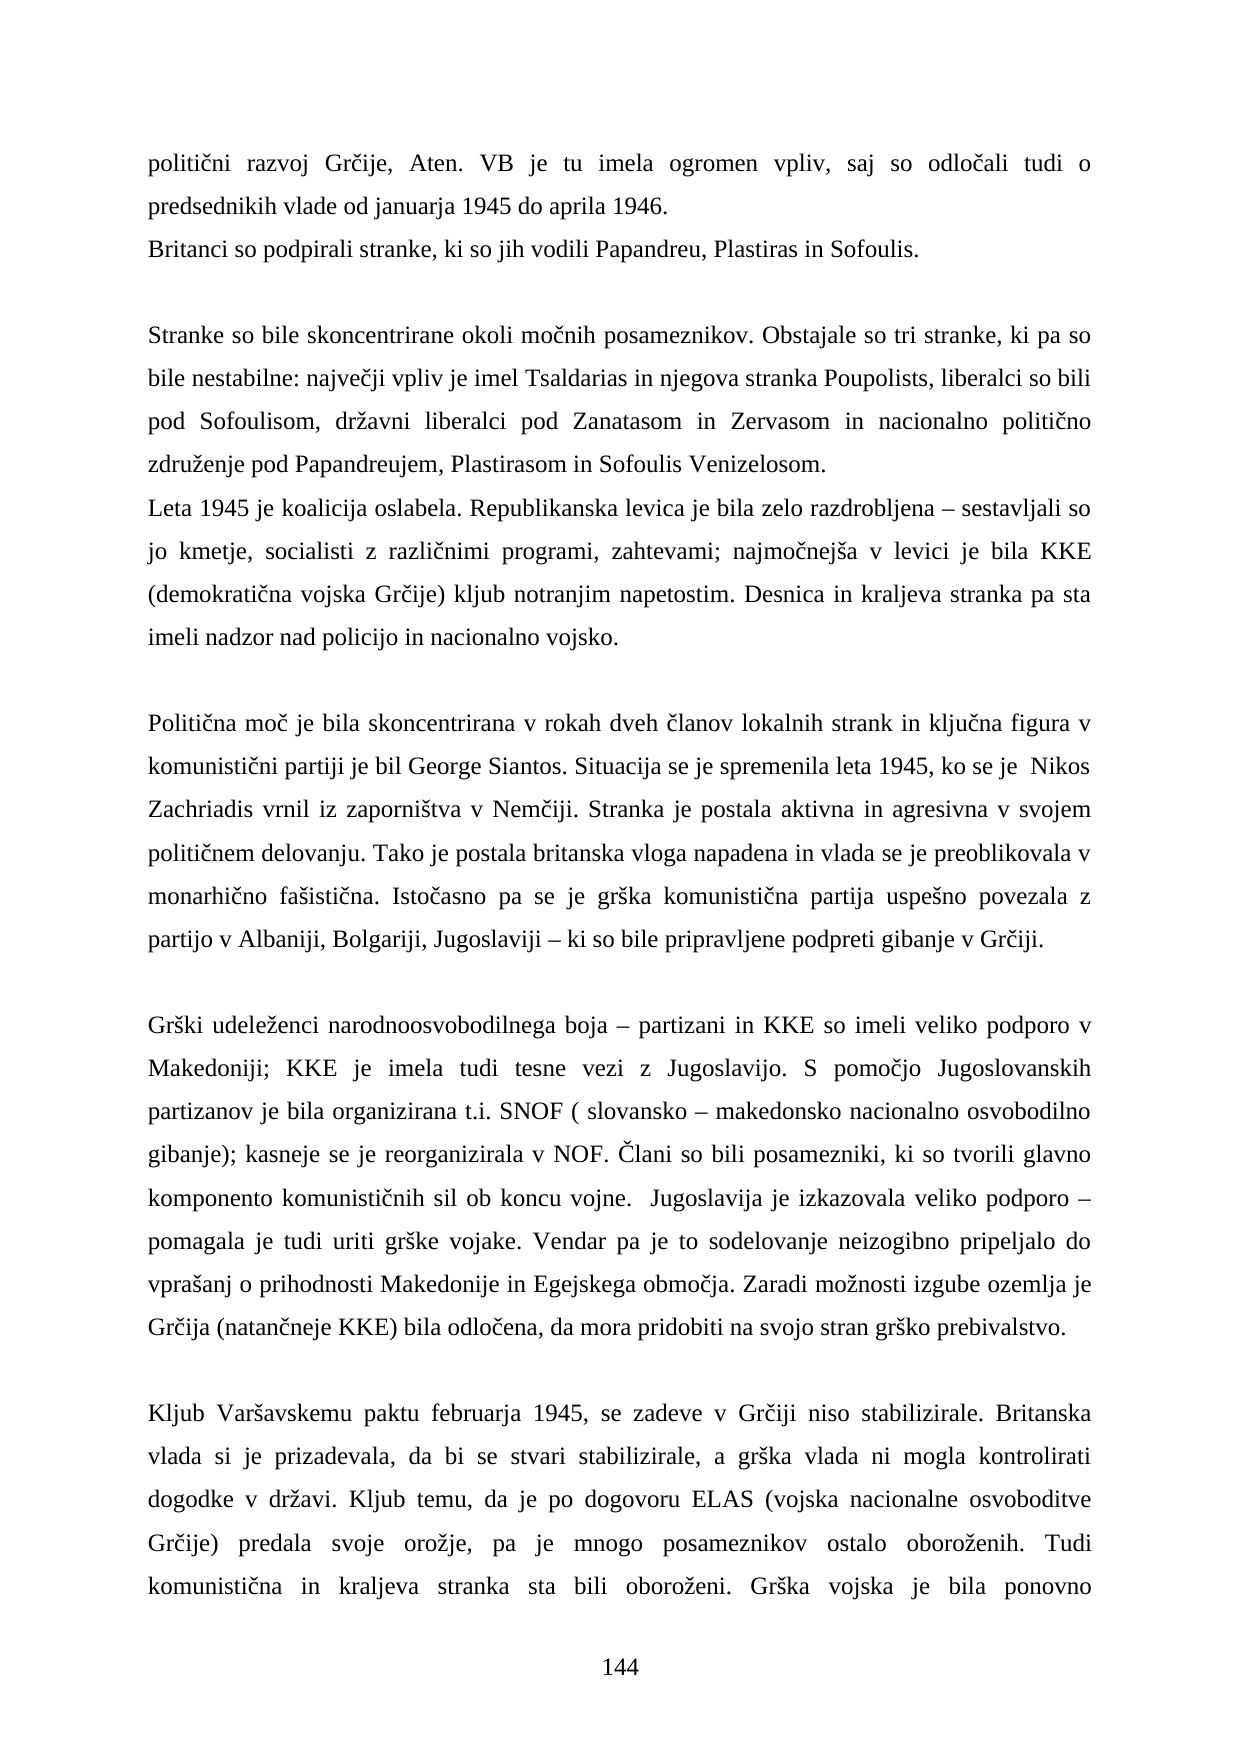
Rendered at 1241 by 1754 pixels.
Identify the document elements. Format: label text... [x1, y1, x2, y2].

text Grški udeleženci narodnoosvobodilnega boja – partizani in KKE so imeli veliko podporo v Makedoniji; KKE je imela tudi tesne vezi z Jugoslavijo. S pomočjo Jugoslovanskih partizanov je bila organizirana t.i. SNOF ( slovansko – makedonsko nacionalno osvobodilno gibanje); kasneje se je reorganizirala v NOF. Člani so bili posamezniki, ki so tvorili glavno komponento komunističnih sil ob koncu vojne. Jugoslavija je izkazovala veliko podporo – pomagala je tudi uriti grške vojake. Vendar pa je to sodelovanje neizogibno pripeljalo do vprašanj o prihodnosti Makedonije in Egejskega območja. Zaradi možnosti izgube ozemlja je Grčija (natančneje KKE) bila odločena, da mora pridobiti na svojo stran grško prebivalstvo. [148, 1010, 1092, 1341]
text Leta 1945 je koalicija oslabela. Republikanska levica je bila zelo razdrobljena – sestavljali so jo kmetje, socialisti z različnimi programi, zahtevami; najmočnejša v levici je bila KKE (demokratična vojska Grčije) kljub notranjim napetostim. Desnica in kraljeva stranka pa sta imeli nadzor nad policijo in nacionalno vojsko. [148, 493, 1092, 651]
text Politična moč je bila skoncentrirana v rokah dveh članov lokalnih strank in ključna figura v komunistični partiji je bil George Siantos. Situacija se je spremenila leta 1945, ko se je Nikos Zachriadis vrnil iz zaporništva v Nemčiji. Stranka je postala aktivna in agresivna v svojem političnem delovanju. Tako je postala britanska vloga napadena in vlada se je preoblikovala v monarhično fašistična. Istočasno pa se je grška komunistična partija uspešno povezala z partijo v Albaniji, Bolgariji, Jugoslaviji – ki so bile pripravljene podpreti gibanje v Grčiji. [148, 708, 1092, 953]
text politični razvoj Grčije, Aten. VB je tu imela ogromen vpliv, saj so odločali tudi o predsednikih vlade od januarja 1945 do aprila 1946. [148, 148, 1092, 219]
text Stranke so bile skoncentrirane okoli močnih posameznikov. Obstajale so tri stranke, ki pa so bile nestabilne: največji vpliv je imel Tsaldarias in njegova stranka Poupolists, liberalci so bili pod Sofoulisom, državni liberalci pod Zanatasom in Zervasom in nacionalno politično združenje pod Papandreujem, Plastirasom in Sofoulis Venizelosom. [148, 320, 1092, 478]
text Kljub Varšavskemu paktu februarja 1945, se zadeve v Grčiji niso stabilizirale. Britanska vlada si je prizadevala, da bi se stvari stabilizirale, a grška vlada ni mogla kontrolirati dogodke v državi. Kljub temu, da je po dogovoru ELAS (vojska nacionalne osvoboditve Grčije) predala svoje orožje, pa je mnogo posameznikov ostalo oboroženih. Tudi komunistična in kraljeva stranka sta bili oboroženi. Grška vojska je bila ponovno [148, 1398, 1092, 1599]
text Britanci so podpirali stranke, ki so jih vodili Papandreu, Plastiras in Sofoulis. [148, 234, 1092, 263]
